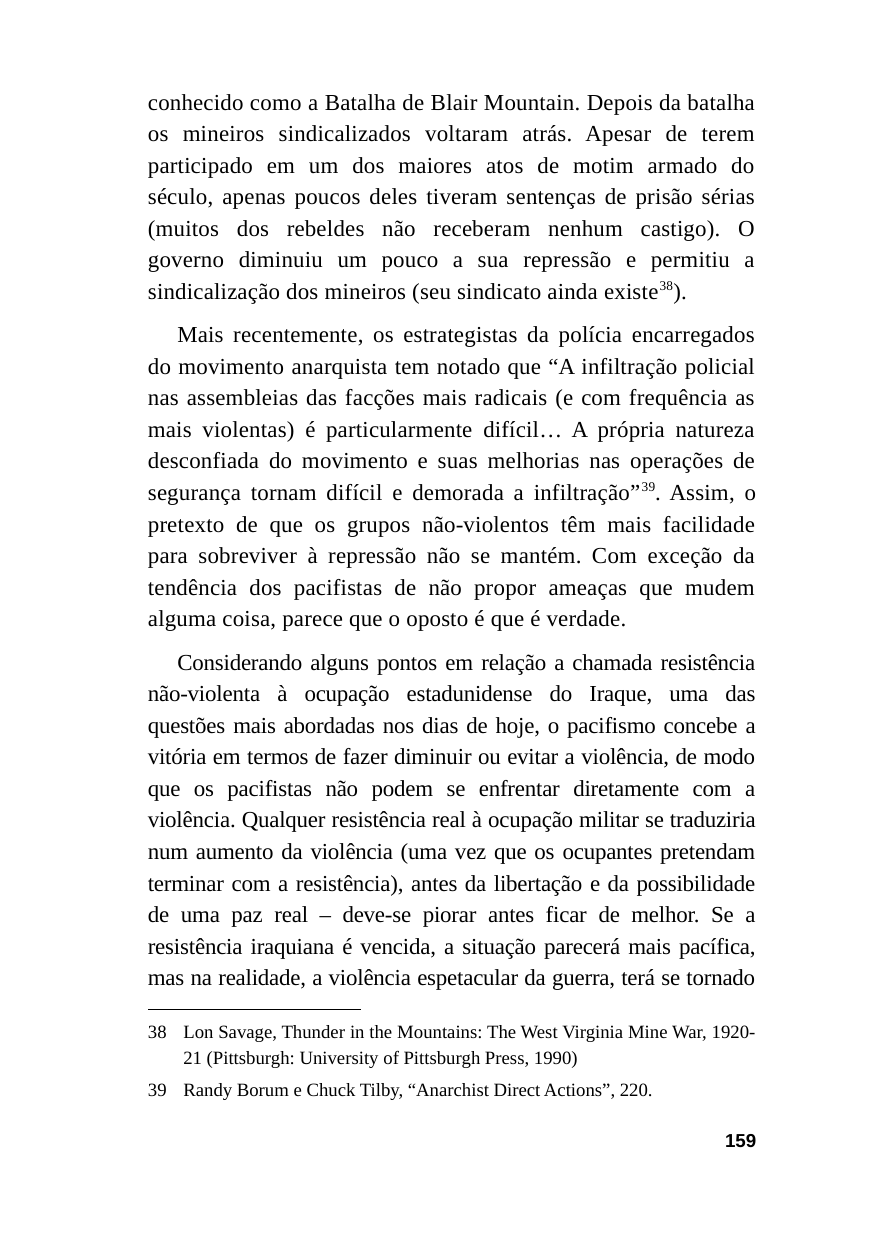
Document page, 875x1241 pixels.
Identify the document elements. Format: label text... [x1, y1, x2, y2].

text Mais recentemente, os estrategistas da polícia encarregados do movimento anarquista tem notado que “A infiltração policial nas assembleias das facções mais radicais (e com frequência as mais violentas) é particularmente difícil… A própria natureza desconfiada do movimento e suas melhorias nas operações de segurança tornam difícil e demorada a infiltração”. Assim, o pretexto de que os grupos não-violentos têm mais facilidade para sobreviver à repressão não se mantém. Com exceção da tendência dos pacifistas de não propor ameaças que mudem alguma coisa, parece que o oposto é que é verdade. [148, 321, 756, 632]
text Randy Borum e Chuck Tilby, “Anarchist Direct Actions”, 220. [148, 1079, 756, 1101]
text conhecido como a Batalha de Blair Mountain. Depois da batalha os mineiros sindicalizados voltaram atrás. Apesar de terem participado em um dos maiores atos de motim armado do século, apenas poucos deles tiveram sentenças de prisão sérias (muitos dos rebeldes não receberam nenhum castigo). O governo diminuiu um pouco a sua repressão e permitiu a sindicalização dos mineiros (seu sindicato ainda existe). [148, 88, 756, 304]
text Lon Savage, Thunder in the Mountains: The West Virginia Mine War, 1920-21 (Pittsburgh: University of Pittsburgh Press, 1990) [148, 1021, 756, 1069]
text Considerando alguns pontos em relação a chamada resistência não-violenta à ocupação estadunidense do Iraque, uma das questões mais abordadas nos dias de hoje, o pacifismo concebe a vitória em termos de fazer diminuir ou evitar a violência, de modo que os pacifistas não podem se enfrentar diretamente com a violência. Qualquer resistência real à ocupação militar se traduziria num aumento da violência (uma vez que os ocupantes pretendam terminar com a resistência), antes da libertação e da possibilidade de uma paz real – deve-se piorar antes ficar de melhor. Se a resistência iraquiana é vencida, a situação parecerá mais pacífica, mas na realidade, a violência espetacular da guerra, terá se tornado [148, 649, 756, 991]
